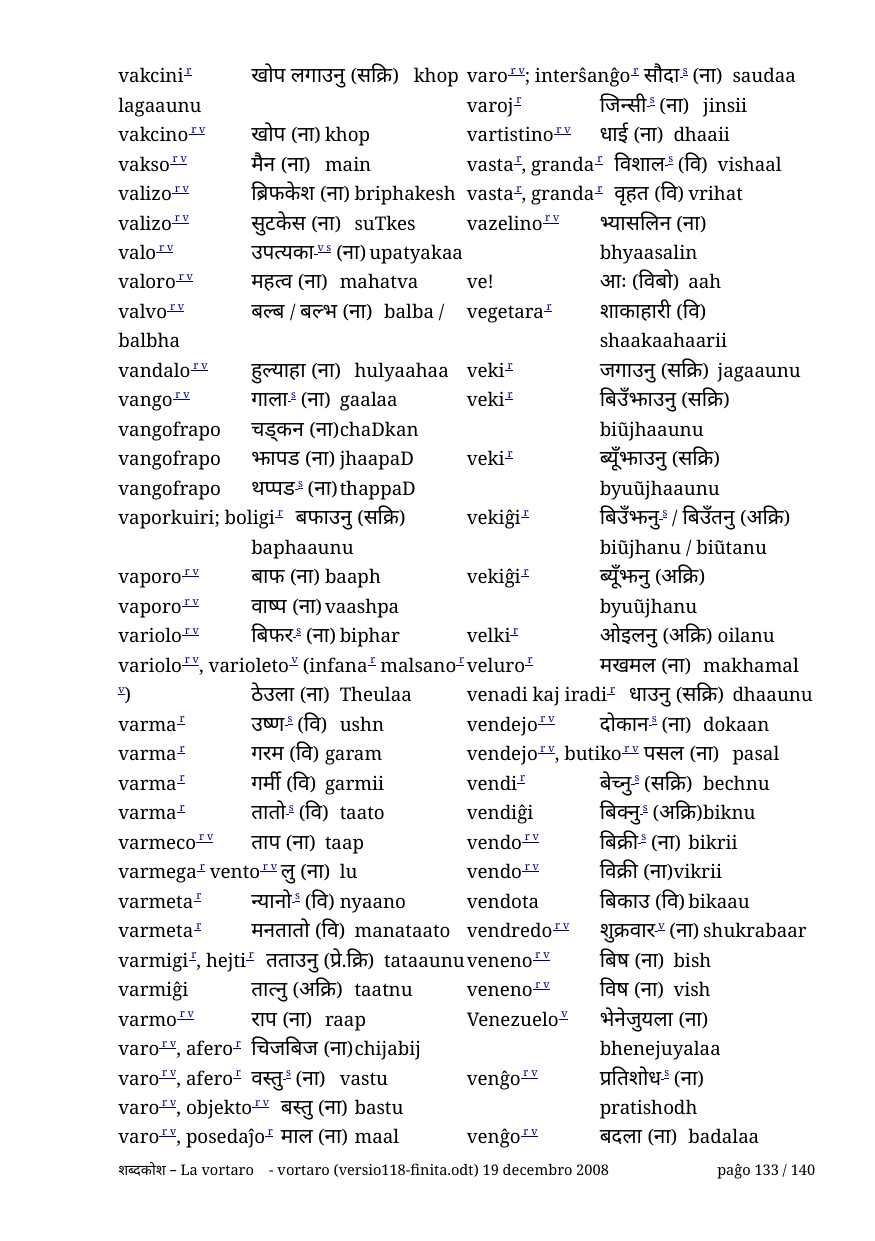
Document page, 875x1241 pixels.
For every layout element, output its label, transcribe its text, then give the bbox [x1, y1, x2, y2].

text varo r v, afero r वस्तु s (ना) vastu [118, 1061, 467, 1091]
text vendiĝi बिक्नु s (अक्रि) biknu [467, 796, 815, 826]
text vendota बिकाउ (वि) bikaau [467, 884, 815, 914]
text variolo r v, varioleto v (infana r malsano r v) ठेउला (ना) Theulaa [118, 649, 467, 708]
text veneno r v बिष (ना) bish [467, 943, 815, 973]
text Venezuelo v भेनेजुयला (ना) bhenejuyalaa [467, 1002, 815, 1061]
text vandalo r v हुल्याहा (ना) hulyaahaa [118, 354, 467, 383]
text vendo r v विक्री (ना) vikrii [467, 855, 815, 884]
text valvo r v बल्ब / बल्भ (ना) balba / balbha [118, 295, 467, 354]
text varmeta r न्यानो s (वि) nyaano [118, 884, 467, 914]
text vegetara r शाकाहारी (वि) shaakaahaarii [467, 295, 815, 354]
text vendejo r v दोकान s (ना) dokaan [467, 708, 815, 737]
text varmigi r, hejti r तताउनु (प्रे.क्रि) tataaunu [118, 943, 467, 973]
text vasta r, granda r वृहत (वि) vrihat [467, 177, 815, 206]
text vangofrapo थप्पड s (ना) thappaD [118, 472, 467, 501]
text vendi r बेच्नु s (सक्रि) bechnu [467, 767, 815, 796]
text varo r v, objekto r v बस्तु (ना) bastu [118, 1091, 467, 1120]
text veki r ब्यूँझाउनु (सक्रि) byuũjhaaunu [467, 442, 815, 501]
text vakso r v मैन (ना) main [118, 147, 467, 177]
text valizo r v सुटकेस (ना) suTkes [118, 206, 467, 236]
text venadi kaj iradi r धाउनु (सक्रि) dhaaunu [467, 678, 815, 708]
text varo r v; interŝanĝo r सौदा s (ना) saudaa [467, 59, 815, 88]
text vakcini r खोप लगाउनु (सक्रि) khop lagaaunu [118, 59, 467, 118]
text valo r v उपत्यका v s (ना) upatyakaa [118, 236, 467, 265]
text varmiĝi तात्‍नु (अक्रि) taatnu [118, 973, 467, 1002]
text vendejo r v, butiko r v पसल (ना) pasal [467, 737, 815, 767]
text vartistino r v धाई (ना) dhaaii [467, 118, 815, 147]
text vekiĝi r ब्यूँझनु (अक्रि) byuũjhanu [467, 560, 815, 619]
text varma r गरम (वि) garam [118, 737, 467, 767]
text veluro r मखमल (ना) makhamal [467, 649, 815, 678]
text varmo r v राप (ना) raap [118, 1002, 467, 1032]
text vekiĝi r बिउँझनु s / बिउँतनु (अक्रि) biũjhanu / biũtanu [467, 501, 815, 560]
text valizo r v ब्रिफकेश (ना) briphakesh [118, 177, 467, 206]
text vaporo r v बाफ (ना) baaph [118, 560, 467, 590]
text veki r बिउँझाउनु (सक्रि) biũjhaaunu [467, 383, 815, 442]
text vendo r v बिक्री s (ना) bikrii [467, 826, 815, 855]
text venĝo r v प्रतिशोध s (ना) pratishodh [467, 1061, 815, 1120]
text vakcino r v खोप (ना) khop [118, 118, 467, 147]
text varma r तातो s (वि) taato [118, 796, 467, 826]
text varmeco r v ताप (ना) taap [118, 826, 467, 855]
text valoro r v महत्व (ना) mahatva [118, 265, 467, 295]
text vazelino r v भ्यासलिन (ना) bhyaasalin [467, 206, 815, 265]
text varo r v, posedaĵo r माल (ना) maal [118, 1120, 467, 1150]
text vendredo r v शुक्रवार v (ना) shukrabaar [467, 914, 815, 943]
text vangofrapo चड्कन (ना) chaDkan [118, 413, 467, 442]
text vaporkuiri; boligi r बफाउनु (सक्रि) baphaaunu [118, 501, 467, 560]
text vangofrapo झापड (ना) jhaapaD [118, 442, 467, 472]
text venĝo r v बदला (ना) badalaa [467, 1120, 815, 1150]
text varo r v, afero r चिजबिज (ना) chijabij [118, 1032, 467, 1061]
text varmega r vento r v लु (ना) lu [118, 855, 467, 884]
text ve! आः (विबो) aah [467, 265, 815, 295]
text varma r गर्मी (वि) garmii [118, 767, 467, 796]
text varoj r जिन्सी s (ना) jinsii [467, 88, 815, 118]
text vaporo r v वाष्प (ना) vaashpa [118, 590, 467, 619]
text varma r उष्ण s (वि) ushn [118, 708, 467, 737]
text varmeta r मनतातो (वि) manataato [118, 914, 467, 943]
text vasta r, granda r विशाल s (वि) vishaal [467, 147, 815, 177]
text veki r जगाउनु (सक्रि) jagaaunu [467, 354, 815, 383]
text variolo r v बिफर s (ना) biphar [118, 619, 467, 649]
text vango r v गाला s (ना) gaalaa [118, 383, 467, 413]
text velki r ओइलनु (अक्रि) oilanu [467, 619, 815, 649]
text veneno r v विष (ना) vish [467, 973, 815, 1002]
